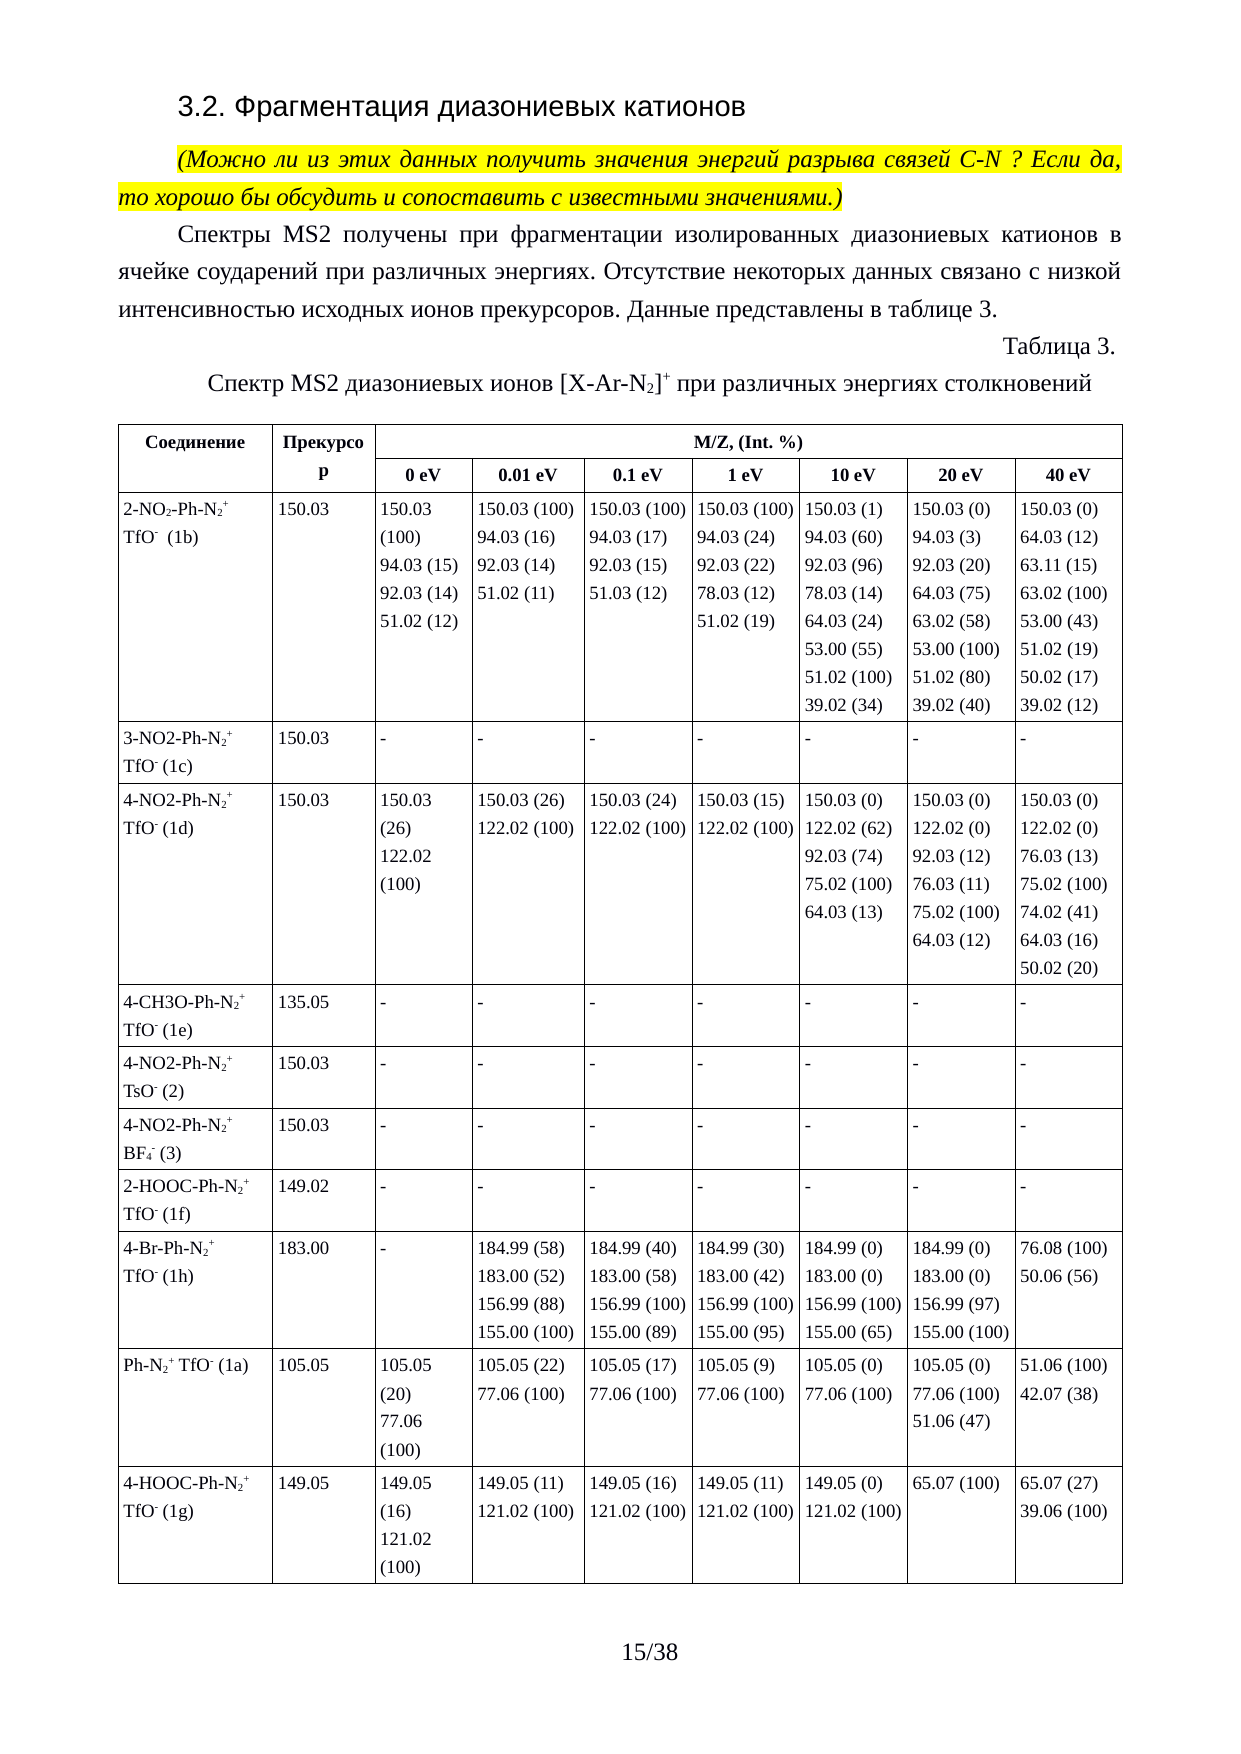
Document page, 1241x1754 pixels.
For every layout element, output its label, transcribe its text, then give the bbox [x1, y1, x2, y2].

table_cell - [1016, 1170, 1122, 1231]
table_header M/Z, (Int. %) [376, 425, 1122, 458]
table_cell - [376, 722, 472, 783]
table_header Прекурсор [273, 425, 375, 491]
table_cell 105.05 (17) 77.06 (100) [585, 1349, 692, 1466]
table_cell 184.99 (40) 183.00 (58) 156.99 (100) 155.00 (89) [585, 1232, 692, 1348]
table_cell - [908, 1170, 1015, 1231]
table_cell 149.05 (11) 121.02 (100) [693, 1467, 799, 1583]
table_cell - [473, 1109, 584, 1169]
table_cell 149.05 [273, 1467, 375, 1583]
table_cell 4-NO2-Ph-N2+ TfO- (1d) [119, 784, 272, 984]
table_cell 150.03 (100) 94.03 (16) 92.03 (14) 51.02 (11) [473, 493, 584, 721]
table_cell - [473, 722, 584, 783]
table_cell - [585, 1109, 692, 1169]
text Спектр MS2 диазониевых ионов [X-Ar-N2]+ при различных энергиях столкновений [118, 368, 1122, 397]
table_cell - [473, 1170, 584, 1231]
table_cell 150.03 [273, 493, 375, 721]
table_cell 150.03 (0) 122.02 (62) 92.03 (74) 75.02 (100) 64.03 (13) [800, 784, 907, 984]
table_cell 2-HOOC-Ph-N2+ TfO- (1f) [119, 1170, 272, 1231]
table_cell - [693, 1109, 799, 1169]
table_cell 2-NO2-Ph-N2+ TfO- (1b) [119, 493, 272, 721]
table_cell - [376, 1170, 472, 1231]
table_cell 150.03 (100) 94.03 (24) 92.03 (22) 78.03 (12) 51.02 (19) [693, 493, 799, 721]
table_cell 184.99 (0) 183.00 (0) 156.99 (97) 155.00 (100) [908, 1232, 1015, 1348]
table_cell - [473, 985, 584, 1046]
table_cell 150.03 (100) 94.03 (15) 92.03 (14) 51.02 (12) [376, 493, 472, 721]
table_cell 150.03 (15) 122.02 (100) [693, 784, 799, 984]
table_cell - [585, 722, 692, 783]
table_cell - [1016, 722, 1122, 783]
text Спектры MS2 получены при фрагментации изолированных диазониевых катионов в ячейке соударений при различных энергиях. Отсутствие некоторых данных связано с низкой интенсивностью исходных ионов прекурсоров. Данные представлены в таблице 3. [118, 219, 1122, 322]
table_cell - [376, 985, 472, 1046]
table_cell 150.03 [273, 784, 375, 984]
table_cell 76.08 (100) 50.06 (56) [1016, 1232, 1122, 1348]
text (Можно ли из этих данных получить значения энергий разрыва связей C-N ? Если да, то хорошо бы обсудить и сопоставить с известными значениями.) [118, 144, 1122, 211]
table_cell 105.05 (9) 77.06 (100) [693, 1349, 799, 1466]
table_cell 105.05 (0) 77.06 (100) 51.06 (47) [908, 1349, 1015, 1466]
table_cell 184.99 (30) 183.00 (42) 156.99 (100) 155.00 (95) [693, 1232, 799, 1348]
table_cell - [1016, 1047, 1122, 1107]
table_cell 184.99 (0) 183.00 (0) 156.99 (100) 155.00 (65) [800, 1232, 907, 1348]
table_cell 149.05 (11) 121.02 (100) [473, 1467, 584, 1583]
table_cell 149.05 (16) 121.02 (100) [585, 1467, 692, 1583]
table_cell - [693, 1170, 799, 1231]
table_cell 65.07 (27) 39.06 (100) [1016, 1467, 1122, 1583]
table_cell - [800, 985, 907, 1046]
table_cell 51.06 (100) 42.07 (38) [1016, 1349, 1122, 1466]
table_cell 0 eV [376, 459, 472, 491]
table_cell - [585, 1170, 692, 1231]
table_cell 150.03 [273, 722, 375, 783]
table_cell 150.03 (26) 122.02 (100) [376, 784, 472, 984]
table_cell 105.05 [273, 1349, 375, 1466]
table_cell - [1016, 1109, 1122, 1169]
table_cell 0.1 eV [585, 459, 692, 491]
table_cell 150.03 (0) 64.03 (12) 63.11 (15) 63.02 (100) 53.00 (43) 51.02 (19) 50.02 (17) 39.02 (12) [1016, 493, 1122, 721]
table_cell 1 eV [693, 459, 799, 491]
table_cell 150.03 (1) 94.03 (60) 92.03 (96) 78.03 (14) 64.03 (24) 53.00 (55) 51.02 (100) 39.02 (34) [800, 493, 907, 721]
table_cell 150.03 (0) 122.02 (0) 76.03 (13) 75.02 (100) 74.02 (41) 64.03 (16) 50.02 (20) [1016, 784, 1122, 984]
table_cell - [800, 1109, 907, 1169]
text Таблица 3. [118, 331, 1122, 360]
table_cell 184.99 (58) 183.00 (52) 156.99 (88) 155.00 (100) [473, 1232, 584, 1348]
table_cell - [800, 1047, 907, 1107]
table_cell - [376, 1109, 472, 1169]
table_cell - [585, 985, 692, 1046]
table_cell - [800, 722, 907, 783]
table_cell 4-NO2-Ph-N2+ BF4- (3) [119, 1109, 272, 1169]
table_cell 150.03 [273, 1109, 375, 1169]
table_cell - [693, 722, 799, 783]
table_cell 105.05 (22) 77.06 (100) [473, 1349, 584, 1466]
table_cell - [908, 1047, 1015, 1107]
table_cell 20 eV [908, 459, 1015, 491]
table_header Соединение [119, 425, 272, 491]
table_cell - [908, 1109, 1015, 1169]
table_cell - [800, 1170, 907, 1231]
table_cell 150.03 (100) 94.03 (17) 92.03 (15) 51.03 (12) [585, 493, 692, 721]
table_cell 4-CH3O-Ph-N2+ TfO- (1e) [119, 985, 272, 1046]
table_cell - [908, 722, 1015, 783]
table_cell 105.05 (0) 77.06 (100) [800, 1349, 907, 1466]
table_cell 4-NO2-Ph-N2+ TsO- (2) [119, 1047, 272, 1107]
table_cell 149.05 (16) 121.02 (100) [376, 1467, 472, 1583]
table_cell - [585, 1047, 692, 1107]
table_cell - [376, 1047, 472, 1107]
table_cell - [376, 1232, 472, 1348]
table_cell Ph-N2+ TfO- (1a) [119, 1349, 272, 1466]
table_cell 149.05 (0) 121.02 (100) [800, 1467, 907, 1583]
table_cell 135.05 [273, 985, 375, 1046]
table_cell 150.03 [273, 1047, 375, 1107]
table_cell 0.01 eV [473, 459, 584, 491]
table_cell 40 eV [1016, 459, 1122, 491]
table_cell - [693, 1047, 799, 1107]
table_cell 10 eV [800, 459, 907, 491]
table_cell - [693, 985, 799, 1046]
table_cell 3-NO2-Ph-N2+ TfO- (1c) [119, 722, 272, 783]
table_cell - [1016, 985, 1122, 1046]
table_cell 4-Br-Ph-N2+ TfO- (1h) [119, 1232, 272, 1348]
table_cell 105.05 (20) 77.06 (100) [376, 1349, 472, 1466]
list 3.2. Фрагментация диазониевых катионов [177, 88, 1122, 122]
table_cell 150.03 (26) 122.02 (100) [473, 784, 584, 984]
table_cell - [473, 1047, 584, 1107]
table_cell 65.07 (100) [908, 1467, 1015, 1583]
table_cell 183.00 [273, 1232, 375, 1348]
table_cell - [908, 985, 1015, 1046]
table_cell 150.03 (0) 94.03 (3) 92.03 (20) 64.03 (75) 63.02 (58) 53.00 (100) 51.02 (80) 39.02 (40) [908, 493, 1015, 721]
table_cell 4-HOOC-Ph-N2+ TfO- (1g) [119, 1467, 272, 1583]
table_cell 149.02 [273, 1170, 375, 1231]
table_cell 150.03 (24) 122.02 (100) [585, 784, 692, 984]
table_cell 150.03 (0) 122.02 (0) 92.03 (12) 76.03 (11) 75.02 (100) 64.03 (12) [908, 784, 1015, 984]
